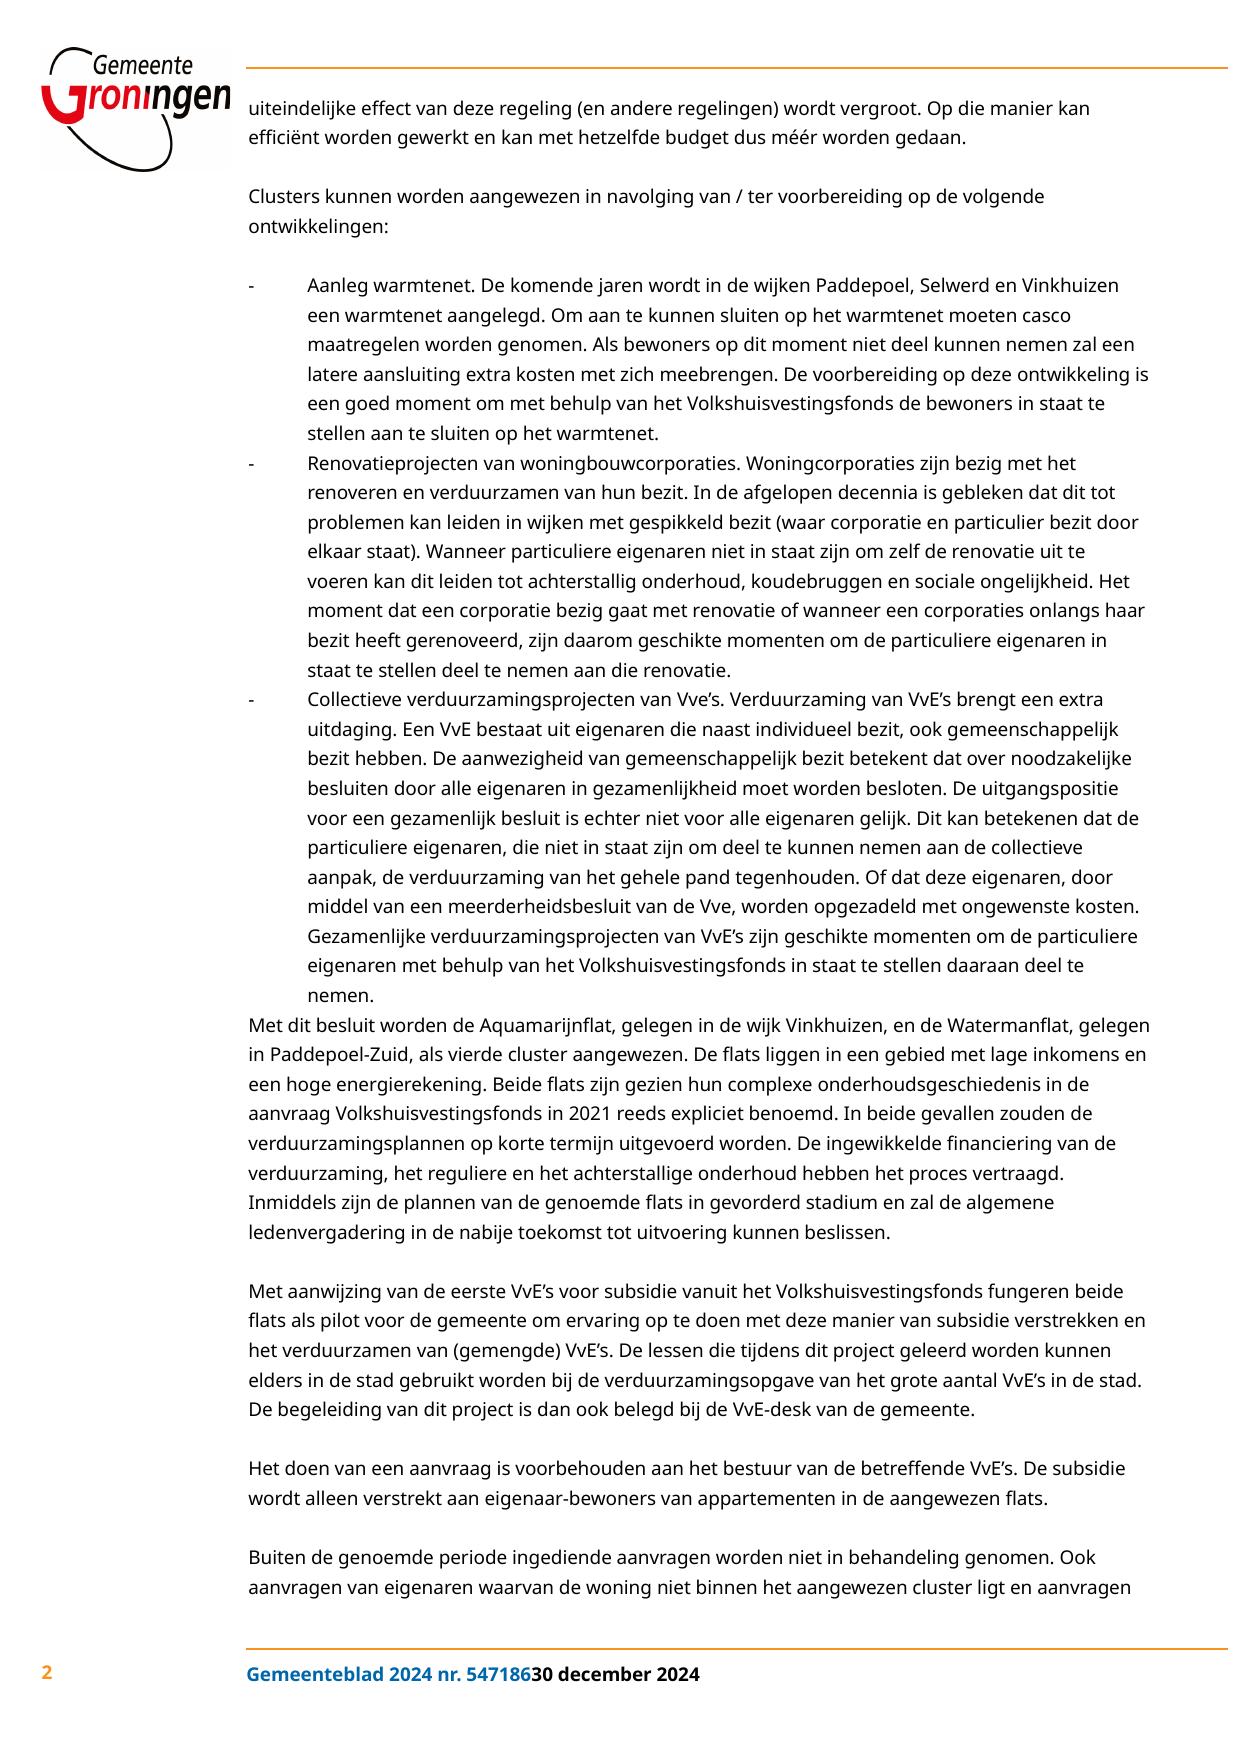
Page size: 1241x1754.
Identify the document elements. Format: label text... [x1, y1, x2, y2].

list Renovatieprojecten van woningbouwcorporaties. Woningcorporaties zijn bezig met het renoveren en verduurzamen van hun bezit. In de afgelopen decennia is gebleken dat dit tot problemen kan leiden in wijken met gespikkeld bezit (waar corporatie en particulier bezit door elkaar staat). Wanneer particuliere eigenaren niet in staat zijn om zelf de renovatie uit te voeren kan dit leiden tot achterstallig onderhoud, koudebruggen en sociale ongelijkheid. Het moment dat een corporatie bezig gaat met renovatie of wanneer een corporaties onlangs haar bezit heeft gerenoveerd, zijn daarom geschikte momenten om de particuliere eigenaren in staat te stellen deel te nemen aan die renovatie. [248, 450, 1152, 683]
text Met aanwijzing van de eerste VvE’s voor subsidie vanuit het Volkshuisvestingsfonds fungeren beide flats als pilot voor de gemeente om ervaring op te doen met deze manier van subsidie verstrekken en het verduurzamen van (gemengde) VvE’s. De lessen die tijdens dit project geleerd worden kunnen elders in de stad gebruikt worden bij de verduurzamingsopgave van het grote aantal VvE’s in de stad. De begeleiding van dit project is dan ook belegd bij de VvE-desk van de gemeente. [248, 1278, 1152, 1422]
picture [41, 47, 231, 172]
list Collectieve verduurzamingsprojecten van Vve’s. Verduurzaming van VvE’s brengt een extra uitdaging. Een VvE bestaat uit eigenaren die naast individueel bezit, ook gemeenschappelijk bezit hebben. De aanwezigheid van gemeenschappelijk bezit betekent dat over noodzakelijke besluiten door alle eigenaren in gezamenlijkheid moet worden besloten. De uitgangspositie voor een gezamenlijk besluit is echter niet voor alle eigenaren gelijk. Dit kan betekenen dat de particuliere eigenaren, die niet in staat zijn om deel te kunnen nemen aan de collectieve aanpak, de verduurzaming van het gehele pand tegenhouden. Of dat deze eigenaren, door middel van een meerderheidsbesluit van de Vve, worden opgezadeld met ongewenste kosten. Gezamenlijke verduurzamingsprojecten van VvE’s zijn geschikte momenten om de particuliere eigenaren met behulp van het Volkshuisvestingsfonds in staat te stellen daaraan deel te nemen. [248, 686, 1152, 1008]
text Buiten de genoemde periode ingediende aanvragen worden niet in behandeling genomen. Ook aanvragen van eigenaren waarvan de woning niet binnen het aangewezen cluster ligt en aanvragen [248, 1544, 1152, 1600]
list Aanleg warmtenet. De komende jaren wordt in de wijken Paddepoel, Selwerd en Vinkhuizen een warmtenet aangelegd. Om aan te kunnen sluiten op het warmtenet moeten casco maatregelen worden genomen. Als bewoners op dit moment niet deel kunnen nemen zal een latere aansluiting extra kosten met zich meebrengen. De voorbereiding op deze ontwikkeling is een goed moment om met behulp van het Volkshuisvestingsfonds de bewoners in staat te stellen aan te sluiten op het warmtenet. [248, 272, 1152, 446]
text Clusters kunnen worden aangewezen in navolging van / ter voorbereiding op de volgende ontwikkelingen: [248, 183, 1152, 239]
text Het doen van een aanvraag is voorbehouden aan het bestuur van de betreffende VvE’s. De subsidie wordt alleen verstrekt aan eigenaar-bewoners van appartementen in de aangewezen flats. [248, 1456, 1152, 1511]
text Met dit besluit worden de Aquamarijnflat, gelegen in de wijk Vinkhuizen, en de Watermanflat, gelegen in Paddepoel-Zuid, als vierde cluster aangewezen. De flats liggen in een gebied met lage inkomens en een hoge energierekening. Beide flats zijn gezien hun complexe onderhoudsgeschiedenis in de aanvraag Volkshuisvestingsfonds in 2021 reeds expliciet benoemd. In beide gevallen zouden de verduurzamingsplannen op korte termijn uitgevoerd worden. De ingewikkelde financiering van de verduurzaming, het reguliere en het achterstallige onderhoud hebben het proces vertraagd. Inmiddels zijn de plannen van de genoemde flats in gevorderd stadium en zal de algemene ledenvergadering in de nabije toekomst tot uitvoering kunnen beslissen. [248, 1012, 1152, 1245]
text uiteindelijke effect van deze regeling (en andere regelingen) wordt vergroot. Op die manier kan efficiënt worden gewerkt en kan met hetzelfde budget dus méér worden gedaan. [248, 95, 1152, 150]
